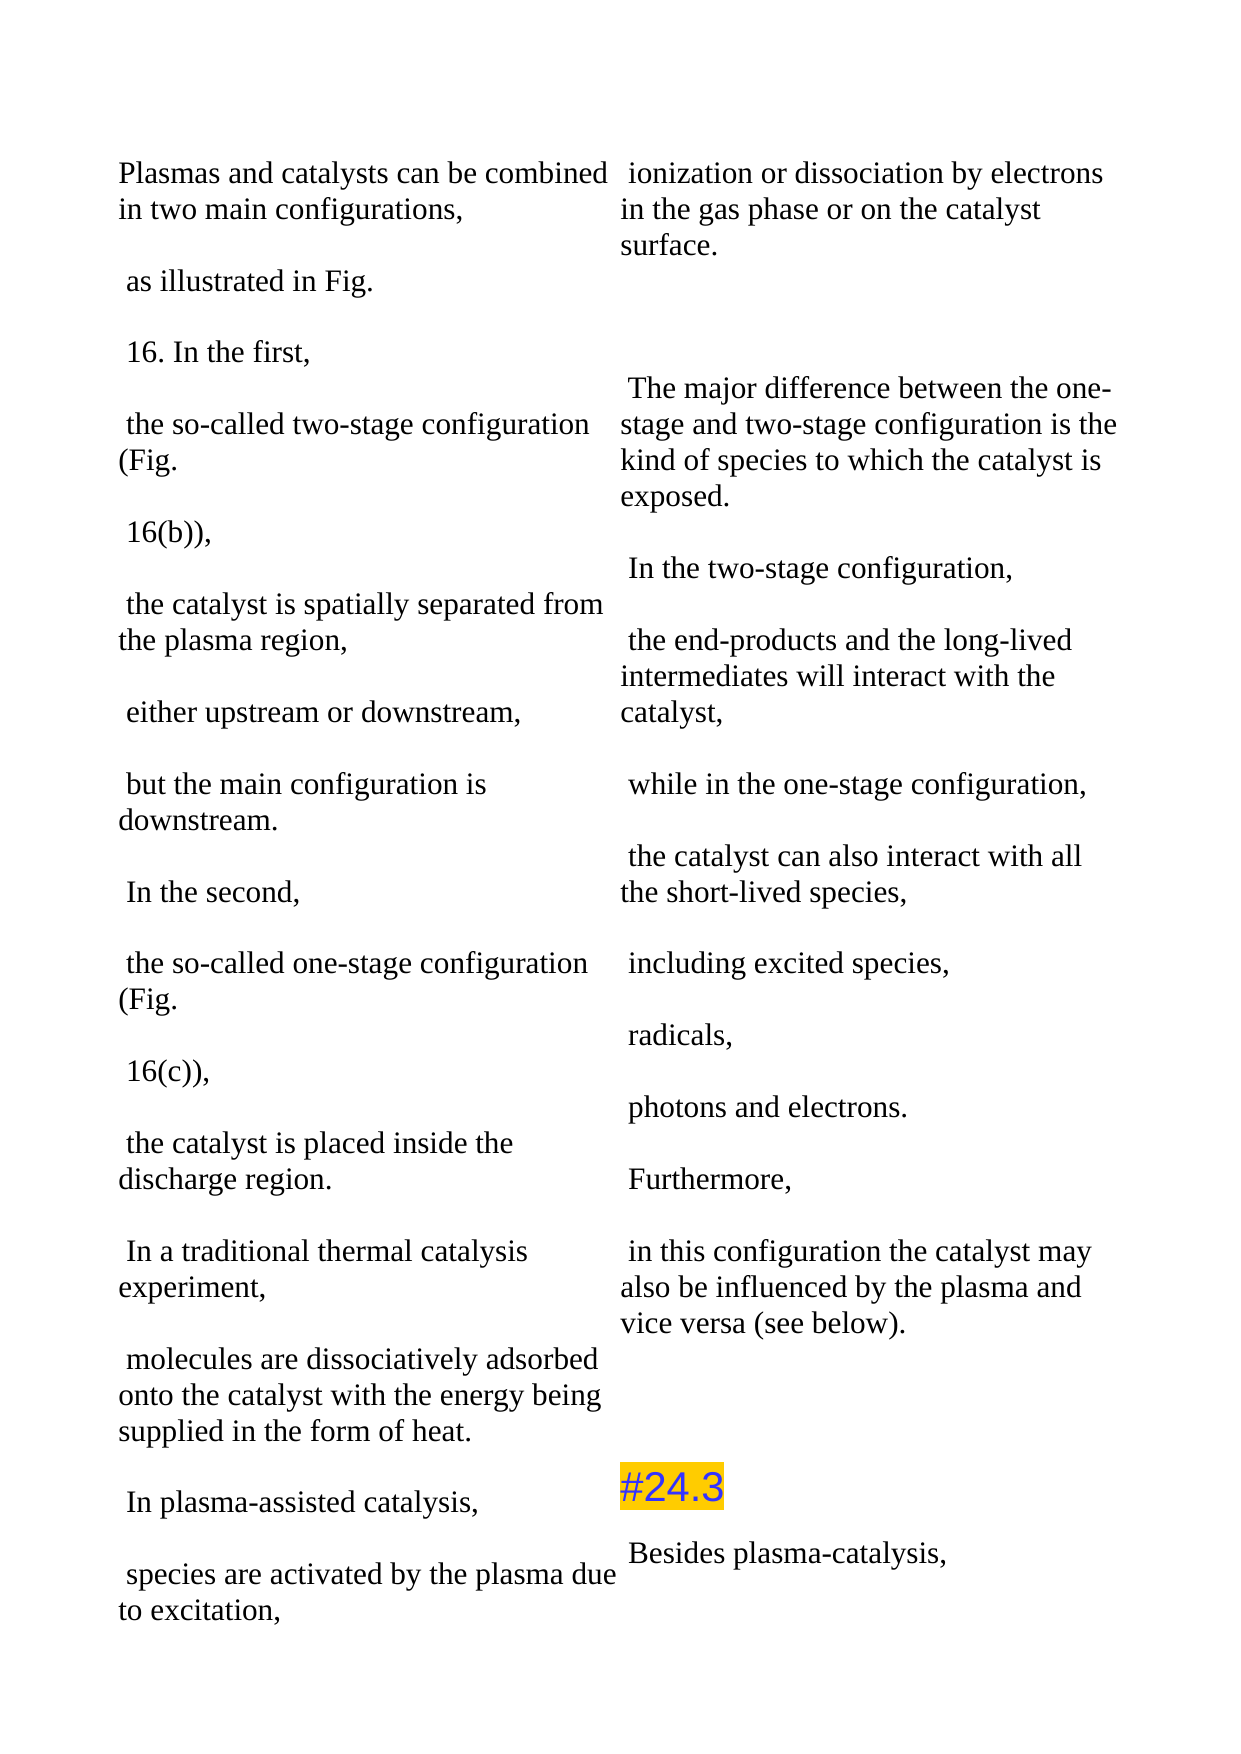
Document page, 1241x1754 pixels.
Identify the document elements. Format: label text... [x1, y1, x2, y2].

text radicals, [620, 1017, 1122, 1052]
text #24.3 [620, 1462, 1122, 1510]
text the catalyst is spatially separated from the plasma region, [118, 585, 620, 657]
text molecules are dissociatively adsorbed onto the catalyst with the energy being supplied in the form of heat. [118, 1340, 620, 1448]
text Besides plasma-catalysis, [620, 1534, 1122, 1570]
text the end-products and the long-lived intermediates will interact with the catalyst, [620, 621, 1122, 729]
text while in the one-stage configuration, [620, 765, 1122, 801]
text 16(b)), [118, 513, 620, 549]
text including excited species, [620, 945, 1122, 981]
text Plasmas and catalysts can be combined in two main configurations, [118, 154, 620, 226]
text the catalyst can also interact with all the short-lived species, [620, 837, 1122, 909]
text ionization or dissociation by electrons in the gas phase or on the catalyst surface. [620, 154, 1122, 262]
text the catalyst is placed inside the discharge region. [118, 1124, 620, 1196]
text The major difference between the one-stage and two-stage configuration is the kind of species to which the catalyst is exposed. [620, 370, 1122, 513]
text but the main configuration is downstream. [118, 765, 620, 837]
text as illustrated in Fig. [118, 262, 620, 298]
text either upstream or downstream, [118, 693, 620, 729]
text 16. In the first, [118, 334, 620, 370]
text In a traditional thermal catalysis experiment, [118, 1232, 620, 1304]
text in this configuration the catalyst may also be influenced by the plasma and vice versa (see below). [620, 1232, 1122, 1340]
text Furthermore, [620, 1160, 1122, 1196]
text 16(c)), [118, 1052, 620, 1088]
text In the two-stage configuration, [620, 549, 1122, 585]
text photons and electrons. [620, 1088, 1122, 1124]
text In the second, [118, 873, 620, 909]
text the so-called one-stage configuration (Fig. [118, 945, 620, 1017]
text species are activated by the plasma due to excitation, [118, 1556, 620, 1627]
text In plasma-assisted catalysis, [118, 1484, 620, 1520]
text the so-called two-stage configuration (Fig. [118, 406, 620, 477]
